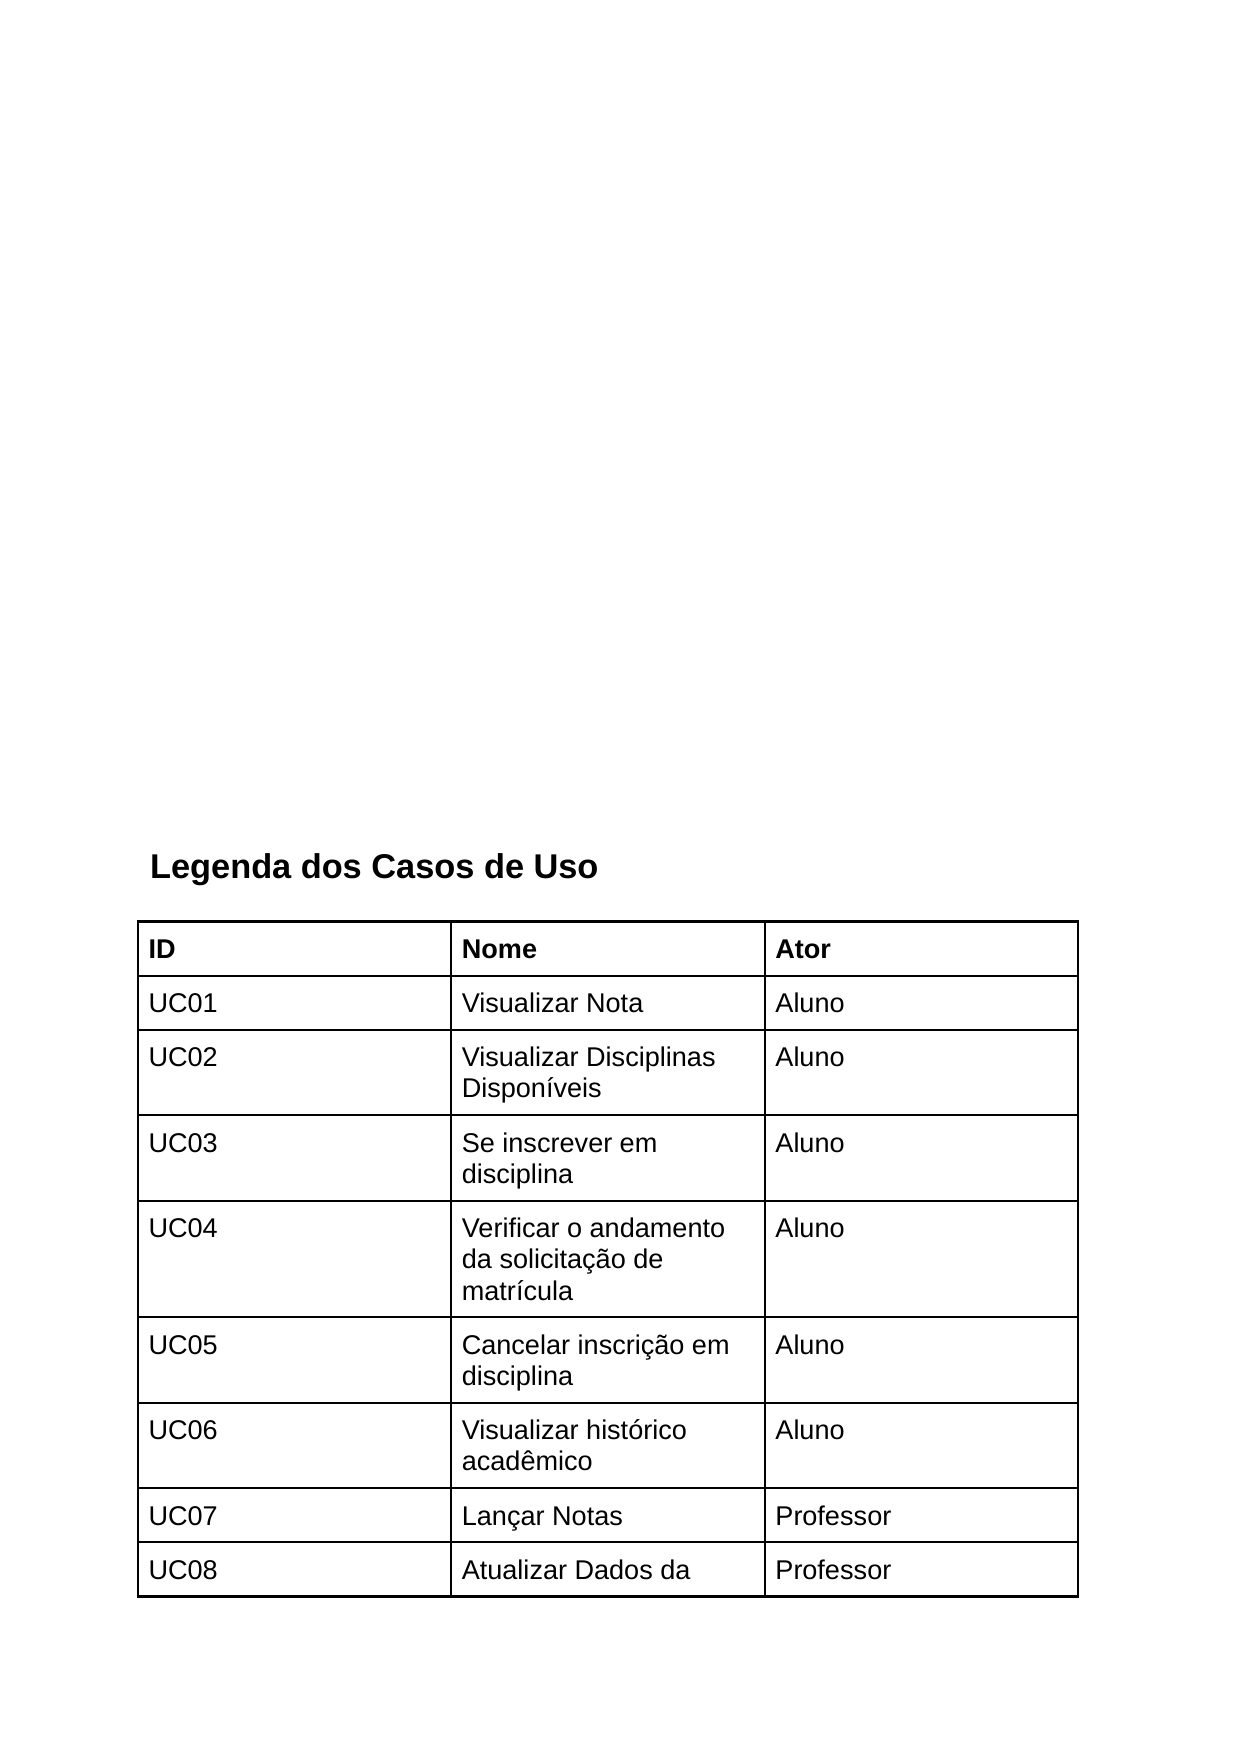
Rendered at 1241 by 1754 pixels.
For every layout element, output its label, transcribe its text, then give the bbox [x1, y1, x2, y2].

table_cell Professor [766, 1489, 1077, 1541]
table_cell Cancelar inscrição em disciplina [452, 1318, 764, 1402]
table_cell UC07 [139, 1489, 450, 1541]
table_cell Visualizar histórico acadêmico [452, 1404, 764, 1487]
table_header Ator [766, 923, 1077, 974]
table_cell Se inscrever em disciplina [452, 1116, 764, 1199]
table_cell Aluno [766, 1404, 1077, 1487]
table_cell Aluno [766, 1031, 1077, 1114]
table_cell Aluno [766, 1116, 1077, 1199]
table_cell Verificar o andamento da solicitação de matrícula [452, 1202, 764, 1316]
table_cell UC08 [139, 1543, 450, 1595]
table_cell Professor [766, 1543, 1077, 1595]
table_cell Visualizar Disciplinas Disponíveis [452, 1031, 764, 1114]
table_cell Lançar Notas [452, 1489, 764, 1541]
table_cell UC03 [139, 1116, 450, 1199]
table_cell UC02 [139, 1031, 450, 1114]
table_cell Aluno [766, 1318, 1077, 1402]
subtitle Legenda dos Casos de Uso [150, 846, 1090, 885]
table_cell UC05 [139, 1318, 450, 1402]
table_header ID [139, 923, 450, 974]
table_cell UC04 [139, 1202, 450, 1316]
table_header Nome [452, 923, 764, 974]
table_cell Visualizar Nota [452, 977, 764, 1029]
table_cell UC01 [139, 977, 450, 1029]
table_cell UC06 [139, 1404, 450, 1487]
table_cell Aluno [766, 1202, 1077, 1316]
table_cell Aluno [766, 977, 1077, 1029]
table_cell Atualizar Dados da [452, 1543, 764, 1595]
